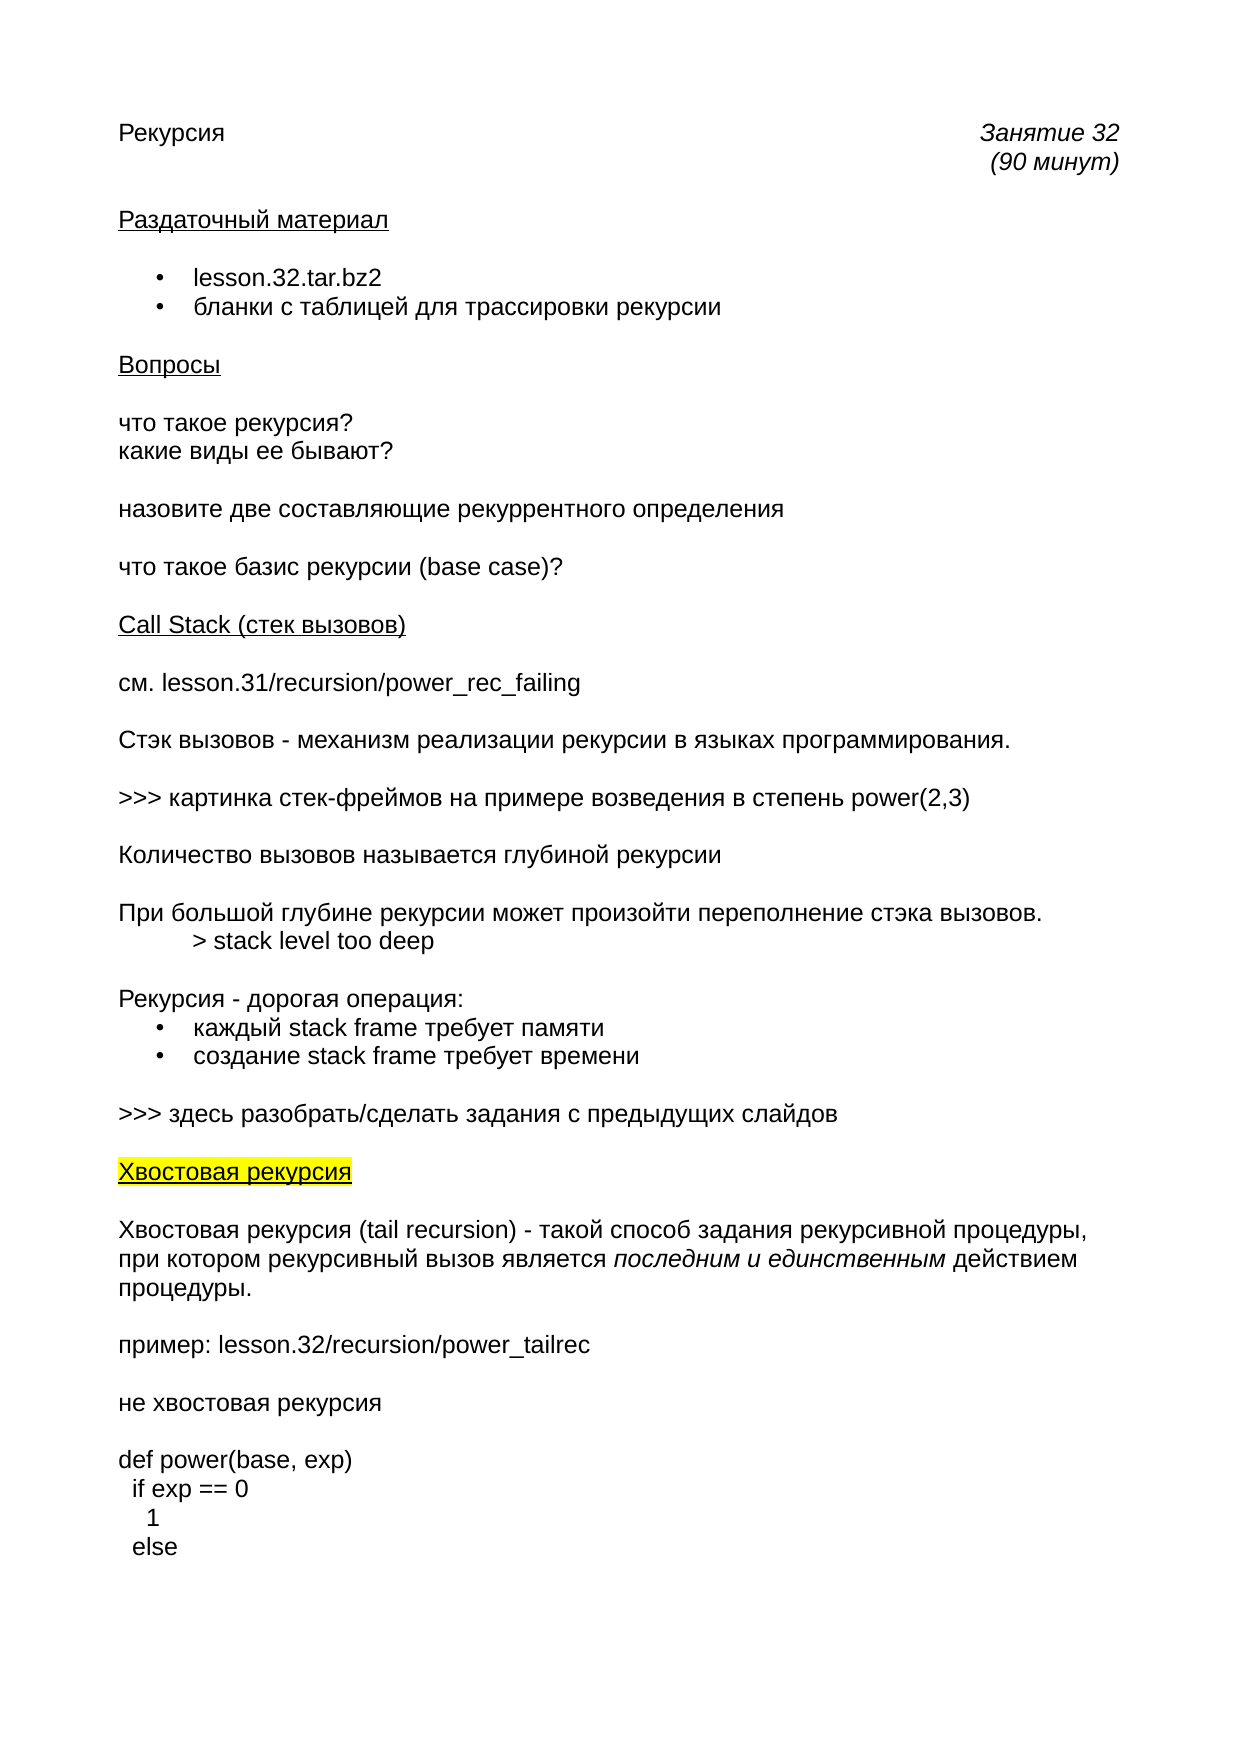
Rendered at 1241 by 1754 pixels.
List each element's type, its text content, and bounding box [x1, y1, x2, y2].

text if exp == 0 [118, 1474, 1122, 1503]
text назовите две составляющие рекуррентного определения [118, 494, 1122, 523]
text Раздаточный материал [118, 205, 1122, 233]
text что такое базис рекурсии (base case)? [118, 552, 1122, 581]
text не хвостовая рекурсия [118, 1388, 1122, 1416]
list каждый stack frame требует памяти [156, 1012, 1122, 1041]
text Хвостовая рекурсия (tail recursion) - такой способ задания рекурсивной процедуры, при котором рекурсивный вызов является последним и единственным действием процедуры. [118, 1215, 1122, 1301]
text что такое рекурсия? [118, 407, 1122, 436]
list создание stack frame требует времени [156, 1041, 1122, 1070]
table_header Занятие 32 (90 минут) [758, 118, 1122, 176]
text >>> здесь разобрать/сделать задания с предыдущих слайдов [118, 1099, 1122, 1128]
table_header Рекурсия [118, 118, 758, 176]
text При большой глубине рекурсии может произойти переполнение стэка вызовов. [118, 897, 1122, 926]
list бланки с таблицей для трассировки рекурсии [156, 292, 1122, 320]
text else [118, 1531, 1122, 1560]
text какие виды ее бывают? [118, 436, 1122, 465]
text Хвостовая рекурсия [118, 1157, 1122, 1186]
text Стэк вызовов - механизм реализации рекурсии в языках программирования. [118, 725, 1122, 754]
text 1 [118, 1503, 1122, 1531]
text пример: lesson.32/recursion/power_tailrec [118, 1330, 1122, 1359]
text Количество вызовов называется глубиной рекурсии [118, 840, 1122, 869]
text см. lesson.31/recursion/power_rec_failing [118, 667, 1122, 696]
list lesson.32.tar.bz2 [156, 263, 1122, 292]
text Call Stack (стек вызовов) [118, 610, 1122, 639]
text def power(base, exp) [118, 1445, 1122, 1474]
text > stack level too deep [118, 926, 1122, 955]
text Рекурсия - дорогая операция: [118, 984, 1122, 1012]
text Вопросы [118, 349, 1122, 378]
text >>> картинка стек-фреймов на примере возведения в степень power(2,3) [118, 782, 1122, 811]
